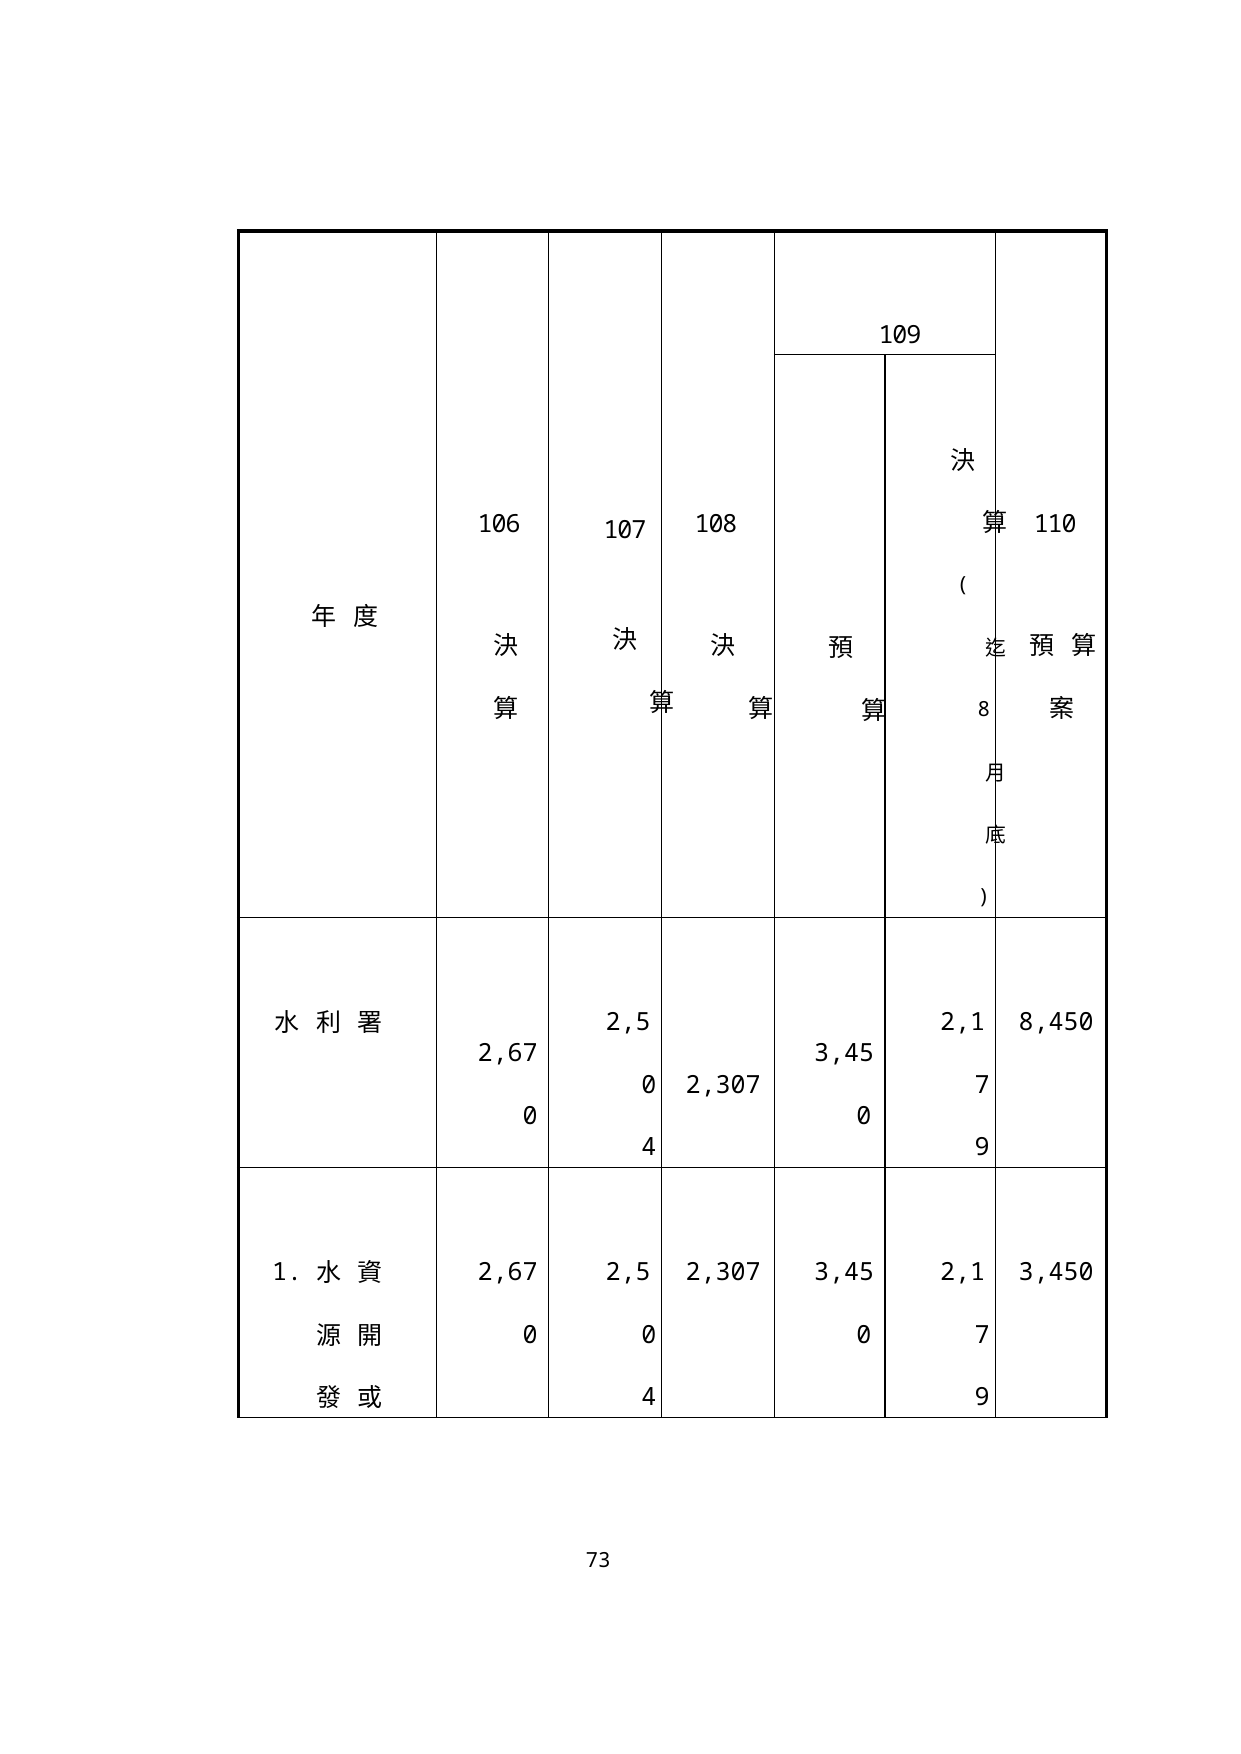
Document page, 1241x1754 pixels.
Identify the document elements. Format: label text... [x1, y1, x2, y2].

table_header 年度 [240, 233, 436, 917]
table_cell 3,450 [775, 918, 884, 1167]
table_cell 2,307 [662, 1168, 774, 1417]
table_cell 3,450 [775, 1168, 884, 1417]
table_cell 2,504 [549, 1168, 661, 1417]
table_header 109 [775, 233, 995, 354]
table_header 110 預算案 [996, 233, 1105, 917]
table_cell 3,450 [996, 1168, 1105, 1417]
table_cell 2,179 [886, 1168, 995, 1417]
table_header 107 決算 [549, 233, 661, 917]
table_cell 預算 [775, 355, 884, 917]
table_cell 2,670 [437, 918, 548, 1167]
table_cell 2,504 [549, 918, 661, 1167]
table_cell 決算 (迄8月底) [886, 355, 995, 917]
table_header 108 決算 [662, 233, 774, 917]
table_cell 2,307 [662, 918, 774, 1167]
table_cell 水利署 [240, 918, 436, 1167]
table_cell 1.水資源開發或 [240, 1168, 436, 1417]
table_cell 8,450 [996, 918, 1105, 1167]
table_cell 2,179 [886, 918, 995, 1167]
table_cell 2,670 [437, 1168, 548, 1417]
table_header 106 決算 [437, 233, 548, 917]
